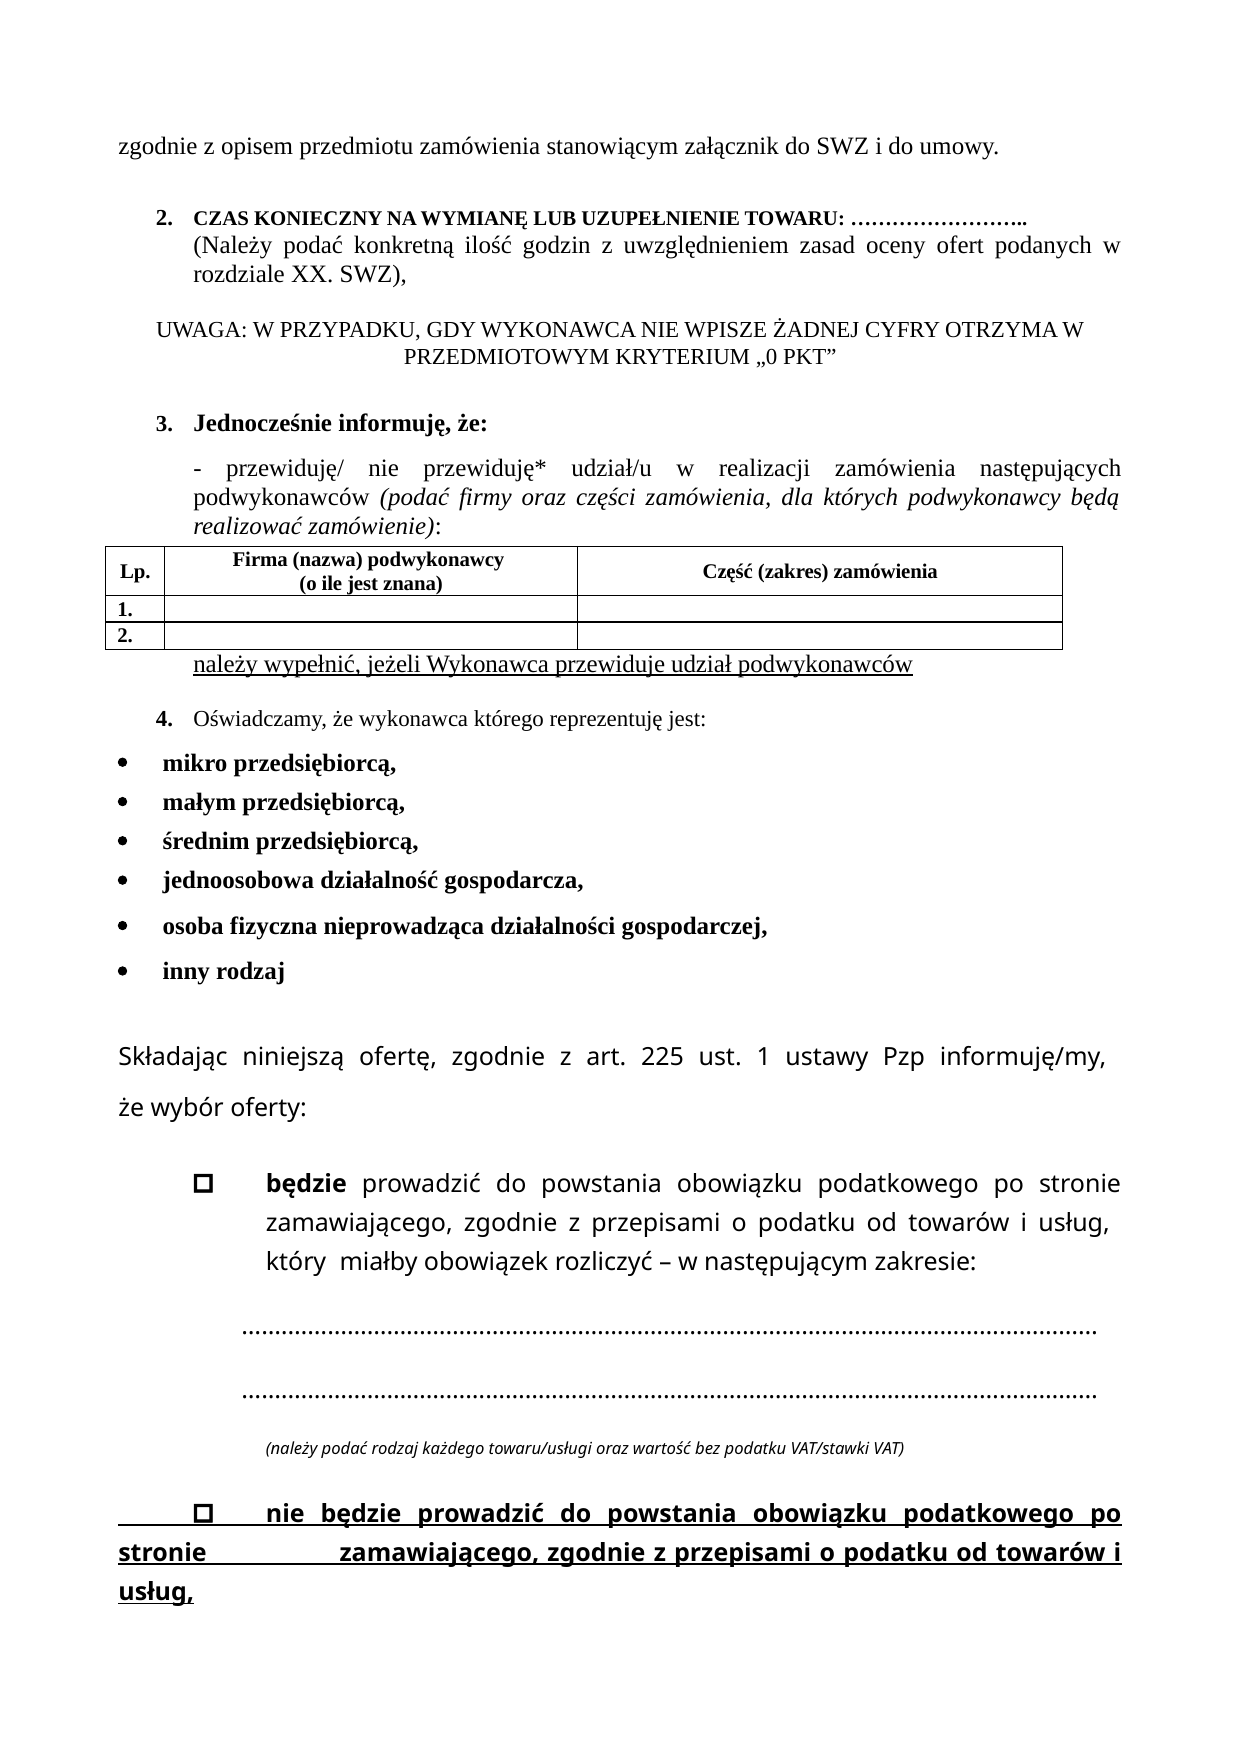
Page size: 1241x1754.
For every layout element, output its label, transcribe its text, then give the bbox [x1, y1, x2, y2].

text stronie zamawiającego, zgodnie z przepisami o podatku od towarów i [118, 1526, 1122, 1563]
text (należy podać rodzaj każdego towaru/usługi oraz wartość bez podatku VAT/stawki VAT) [266, 1436, 1122, 1459]
table_cell 2. [106, 623, 164, 648]
text  będzie prowadzić do powstania obowiązku podatkowego po stronie zamawiającego, zgodnie z przepisami o podatku od towarów i usług, który miałby obowiązek rozliczyć – w następującym zakresie: [118, 1166, 1122, 1278]
text Składając niniejszą ofertę, zgodnie z art. 225 ust. 1 ustawy Pzp informuję/my, że wybór oferty: [118, 1038, 1122, 1123]
text usług, [118, 1565, 1122, 1608]
table_header Lp. [106, 547, 164, 595]
list mikro przedsiębiorcą, [118, 748, 1122, 776]
text ….……………………………………………………………………………………………………………… [118, 1372, 1122, 1406]
table_cell 1. [106, 596, 164, 621]
text należy wypełnić, jeżeli Wykonawca przewiduje udział podwykonawców [193, 649, 1122, 678]
list inny rodzaj [118, 956, 1122, 985]
list jednoosobowa działalność gospodarcza, [118, 866, 1122, 894]
text UWAGA: W PRZYPADKU, GDY WYKONAWCA NIE WPISZE ŻADNEJ CYFRY OTRZYMA W PRZEDMIOTOWYM KRYTERIUM „0 PKT” [118, 316, 1122, 369]
list Oświadczamy, że wykonawca którego reprezentuję jest: [156, 705, 1122, 731]
text  nie będzie prowadzić do powstania obowiązku podatkowego po [118, 1495, 1122, 1524]
table_cell [578, 623, 1062, 648]
text ….……………………………………………………………………………………………………………… [118, 1308, 1122, 1342]
list małym przedsiębiorcą, [118, 787, 1122, 816]
table_cell [165, 596, 577, 621]
list średnim przedsiębiorcą, [118, 826, 1122, 855]
text zgodnie z opisem przedmiotu zamówienia stanowiącym załącznik do SWZ i do umowy. [118, 131, 1122, 160]
table_cell [578, 596, 1062, 621]
list osoba fizyczna nieprowadząca działalności gospodarczej, [118, 911, 1122, 940]
table_header Część (zakres) zamówienia [578, 547, 1062, 595]
table_cell [165, 623, 577, 648]
text - przewiduję/ nie przewiduję* udział/u w realizacji zamówienia następujących podwykonawców (podać firmy oraz części zamówienia, dla których podwykonawcy będą realizować zamówienie): [193, 453, 1122, 539]
text (Należy podać konkretną ilość godzin z uwzględnieniem zasad oceny ofert podanych w rozdziale XX. SWZ), [193, 230, 1122, 288]
list CZAS KONIECZNY NA WYMIANĘ LUB UZUPEŁNIENIE TOWARU: …………………….. [156, 204, 1122, 230]
list Jednocześnie informuję, że: [156, 408, 1122, 437]
